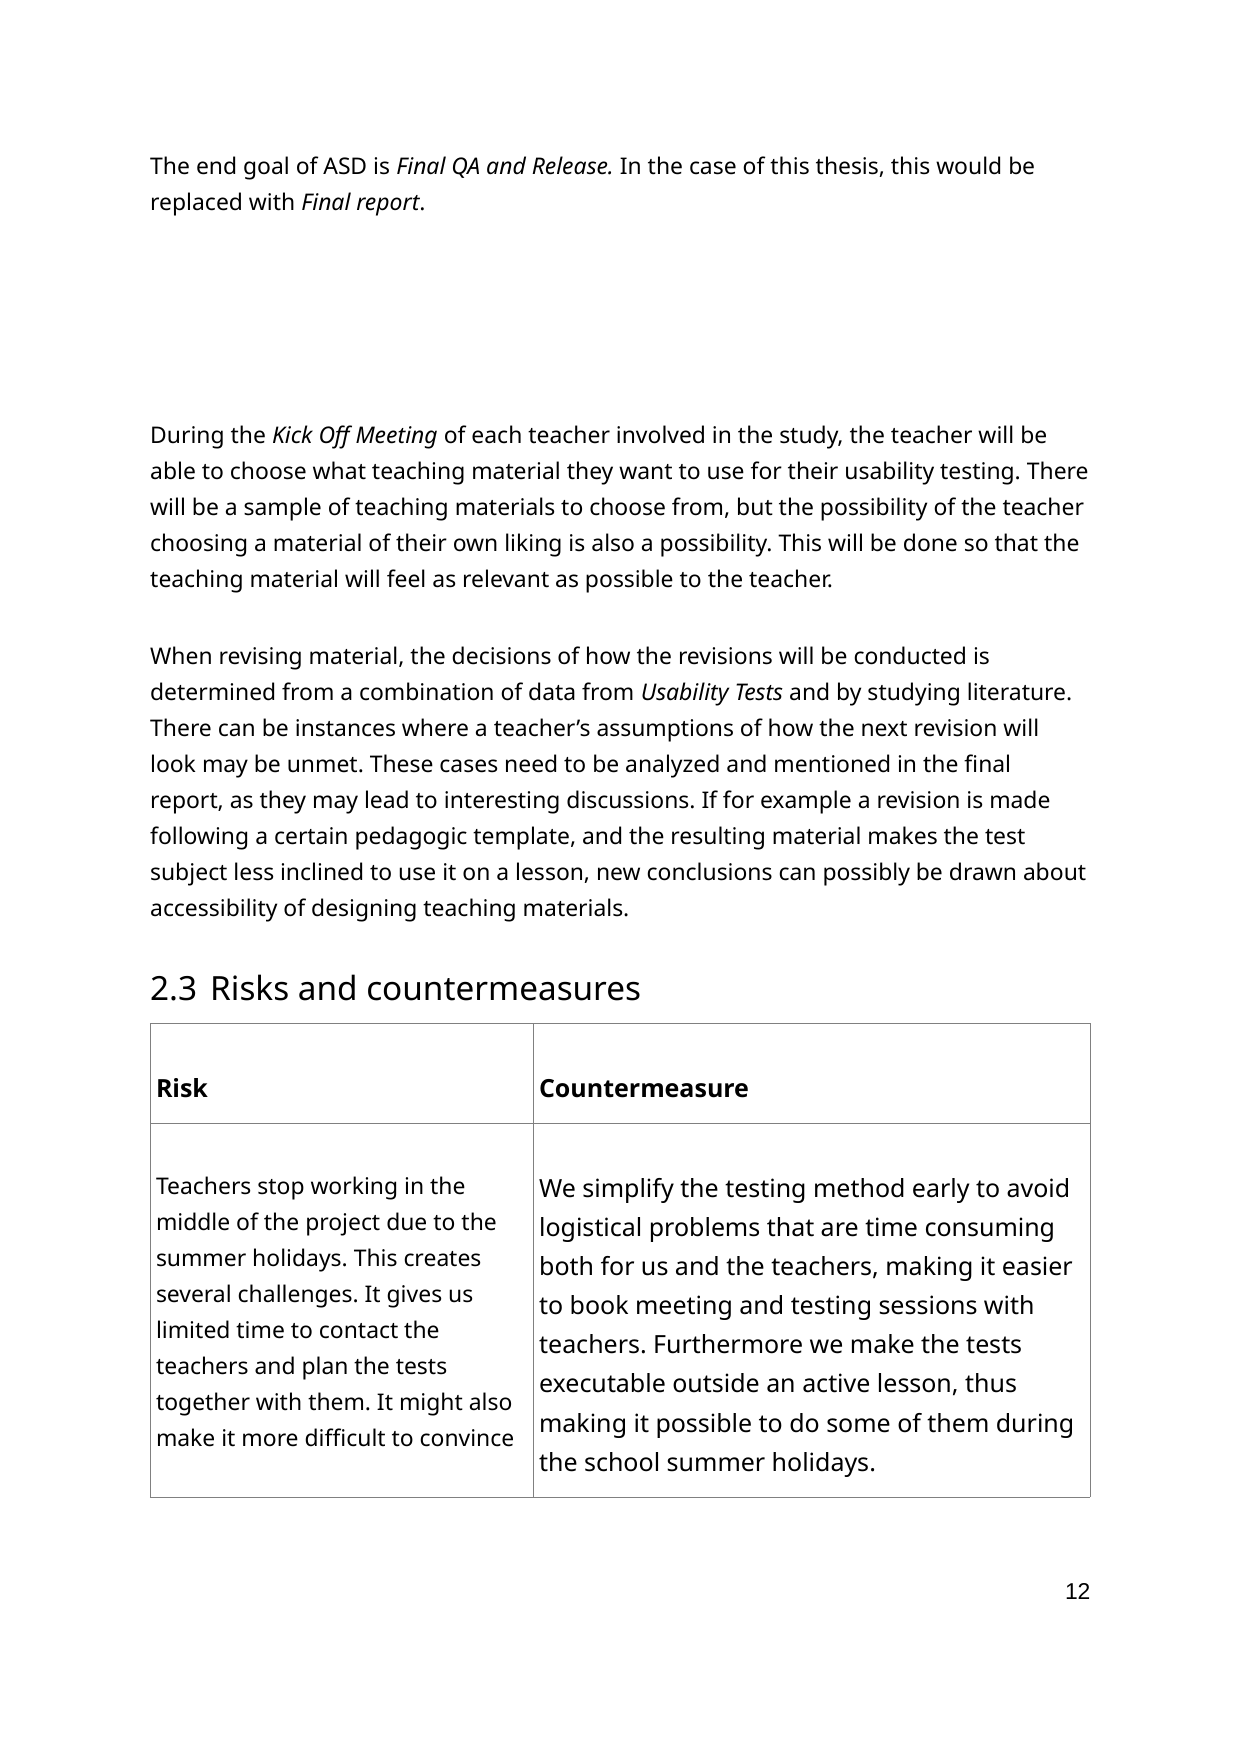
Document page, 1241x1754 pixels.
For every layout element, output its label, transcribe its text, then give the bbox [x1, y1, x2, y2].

text The end goal of ASD is Final QA and Release. In the case of this thesis, this would be replaced with Final report. [150, 150, 1090, 217]
subtitle Risks and countermeasures [150, 965, 1090, 1011]
text During the Kick Off Meeting of each teacher involved in the study, the teacher will be able to choose what teaching material they want to use for their usability testing. There will be a sample of teaching materials to choose from, but the possibility of the teacher choosing a material of their own liking is also a possibility. This will be done so that the teaching material will feel as relevant as possible to the teacher. [150, 419, 1090, 594]
table_header Countermeasure [534, 1024, 1090, 1123]
text When revising material, the decisions of how the revisions will be conducted is determined from a combination of data from Usability Tests and by studying literature. There can be instances where a teacher’s assumptions of how the next revision will look may be unmet. These cases need to be analyzed and mentioned in the final report, as they may lead to interesting discussions. If for example a revision is made following a certain pedagogic template, and the resulting material makes the test subject less inclined to use it on a lesson, new conclusions can possibly be drawn about accessibility of designing teaching materials. [150, 640, 1090, 923]
table_cell We simplify the testing method early to avoid logistical problems that are time consuming both for us and the teachers, making it easier to book meeting and testing sessions with teachers. Furthermore we make the tests executable outside an active lesson, thus making it possible to do some of them during the school summer holidays. [534, 1124, 1090, 1497]
table_header Risk [151, 1024, 533, 1123]
table_cell Teachers stop working in the middle of the project due to the summer holidays. This creates several challenges. It gives us limited time to contact the teachers and plan the tests together with them. It might also make it more difficult to convince [151, 1124, 533, 1497]
